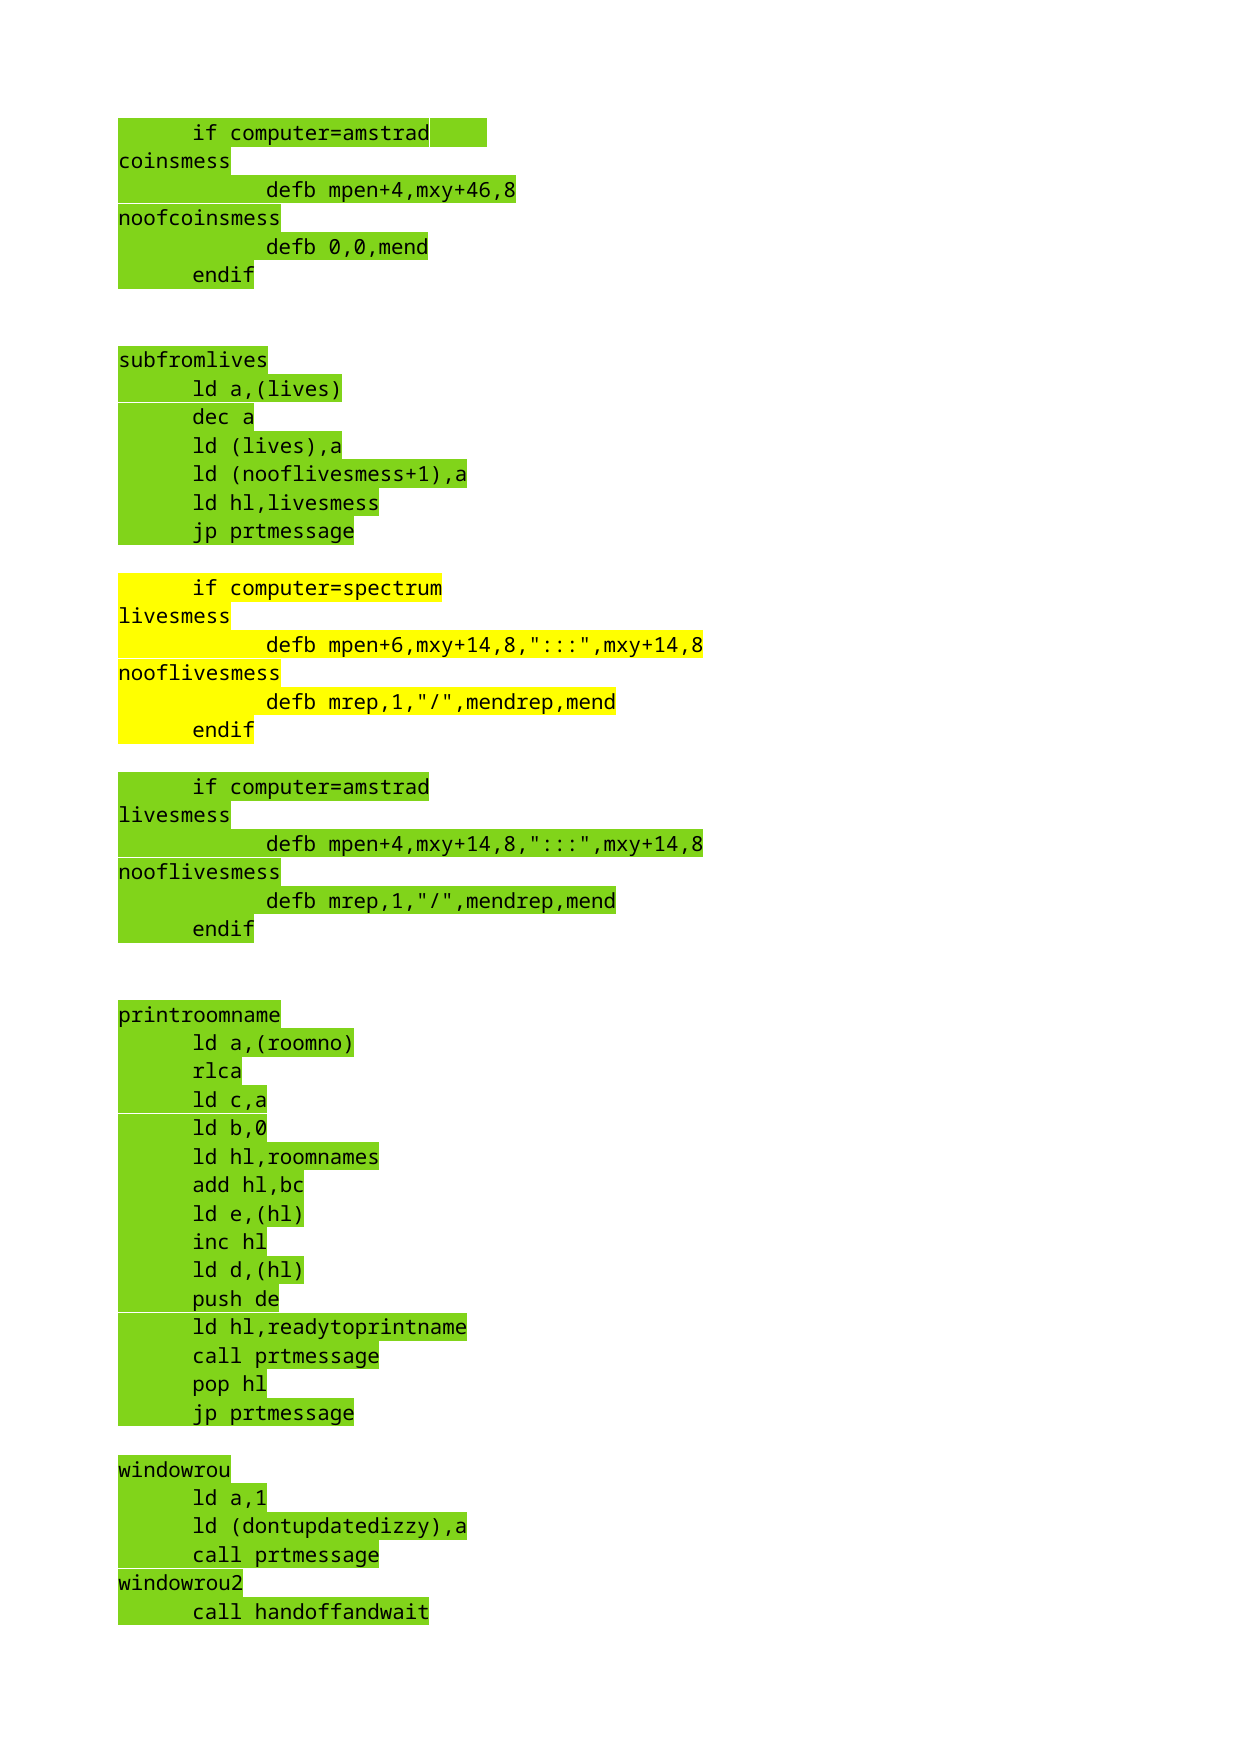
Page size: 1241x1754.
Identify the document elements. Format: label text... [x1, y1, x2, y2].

text defb mrep,1,"/",mendrep,mend [118, 886, 1122, 914]
text pop hl [118, 1369, 1122, 1398]
text defb mpen+4,mxy+46,8 [118, 175, 1122, 203]
text noofcoinsmess [118, 203, 1122, 232]
text livesmess [118, 602, 1122, 630]
text ld e,(hl) [118, 1199, 1122, 1227]
text jp prtmessage [118, 516, 1122, 545]
text windowrou2 [118, 1568, 1122, 1597]
text dec a [118, 402, 1122, 431]
text inc hl [118, 1227, 1122, 1256]
text defb mpen+6,mxy+14,8,":::",mxy+14,8 [118, 630, 1122, 658]
text ld b,0 [118, 1113, 1122, 1142]
text call handoffandwait [118, 1597, 1122, 1625]
text jp prtmessage [118, 1398, 1122, 1426]
text ld (nooflivesmess+1),a [118, 459, 1122, 488]
text if computer=amstrad [118, 118, 1122, 147]
text ld hl,livesmess [118, 488, 1122, 516]
text ld d,(hl) [118, 1256, 1122, 1284]
text defb mrep,1,"/",mendrep,mend [118, 687, 1122, 715]
text ld (lives),a [118, 431, 1122, 459]
text if computer=spectrum [118, 573, 1122, 602]
text windowrou [118, 1455, 1122, 1483]
text subfromlives [118, 346, 1122, 374]
text nooflivesmess [118, 857, 1122, 886]
text ld hl,readytoprintname [118, 1312, 1122, 1341]
text if computer=amstrad [118, 772, 1122, 801]
text ld a,(lives) [118, 374, 1122, 402]
text defb mpen+4,mxy+14,8,":::",mxy+14,8 [118, 829, 1122, 857]
text push de [118, 1284, 1122, 1312]
text ld a,(roomno) [118, 1028, 1122, 1057]
text ld c,a [118, 1085, 1122, 1113]
text call prtmessage [118, 1341, 1122, 1369]
text ld a,1 [118, 1483, 1122, 1512]
text ld hl,roomnames [118, 1142, 1122, 1170]
text defb 0,0,mend [118, 232, 1122, 260]
text coinsmess [118, 147, 1122, 175]
text ld (dontupdatedizzy),a [118, 1512, 1122, 1540]
text endif [118, 914, 1122, 943]
text livesmess [118, 801, 1122, 829]
text add hl,bc [118, 1170, 1122, 1199]
text endif [118, 260, 1122, 289]
text endif [118, 715, 1122, 744]
text printroomname [118, 1000, 1122, 1028]
text call prtmessage [118, 1540, 1122, 1568]
text rlca [118, 1057, 1122, 1085]
text nooflivesmess [118, 658, 1122, 687]
